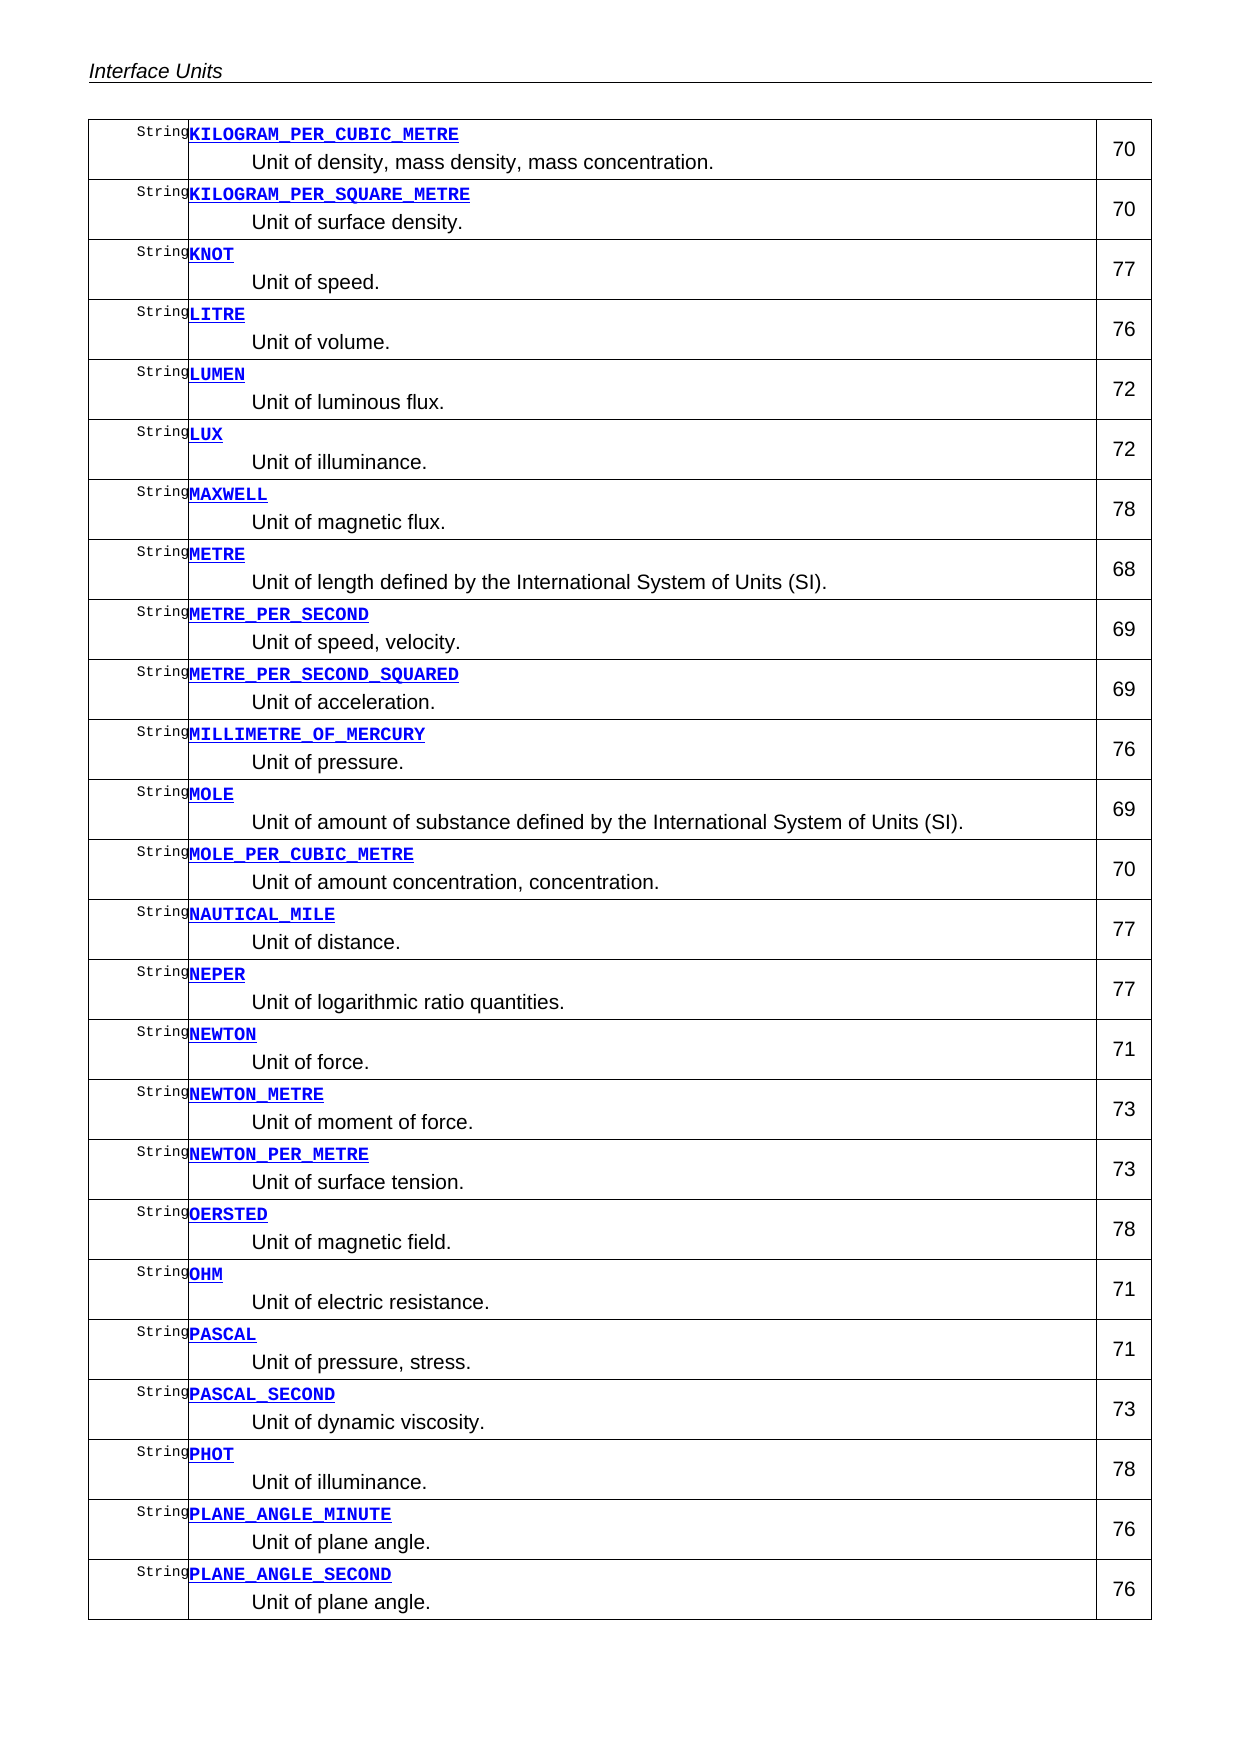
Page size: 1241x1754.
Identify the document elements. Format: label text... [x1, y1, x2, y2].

table_cell String [89, 1320, 188, 1378]
table_cell String [89, 1380, 188, 1438]
table_cell PLANE_ANGLE_SECOND Unit of plane angle. [189, 1560, 1096, 1618]
table_cell OHM Unit of electric resistance. [189, 1260, 1096, 1318]
table_cell 73 [1097, 1380, 1151, 1438]
table_cell NAUTICAL_MILE Unit of distance. [189, 900, 1096, 958]
table_cell 73 [1097, 1140, 1151, 1198]
table_cell METRE Unit of length defined by the International System of Units (SI). [189, 540, 1096, 598]
table_cell 76 [1097, 720, 1151, 778]
table_cell PHOT Unit of illuminance. [189, 1440, 1096, 1498]
table_cell String [89, 780, 188, 838]
table_cell 68 [1097, 540, 1151, 598]
table_cell String [89, 240, 188, 298]
table_cell NEPER Unit of logarithmic ratio quantities. [189, 960, 1096, 1018]
table_cell LUMEN Unit of luminous flux. [189, 360, 1096, 418]
table_cell KNOT Unit of speed. [189, 240, 1096, 298]
table_cell MILLIMETRE_OF_MERCURY Unit of pressure. [189, 720, 1096, 778]
table_cell 77 [1097, 960, 1151, 1018]
table_cell PLANE_ANGLE_MINUTE Unit of plane angle. [189, 1500, 1096, 1558]
table_cell 78 [1097, 1200, 1151, 1258]
table_cell 77 [1097, 240, 1151, 298]
table_cell 70 [1097, 180, 1151, 238]
table_cell 69 [1097, 660, 1151, 718]
table_cell LUX Unit of illuminance. [189, 420, 1096, 478]
table_cell String [89, 120, 188, 178]
table_cell 76 [1097, 300, 1151, 358]
table_cell String [89, 300, 188, 358]
table_cell String [89, 900, 188, 958]
table_cell PASCAL_SECOND Unit of dynamic viscosity. [189, 1380, 1096, 1438]
table_cell String [89, 1140, 188, 1198]
table_cell NEWTON_PER_METRE Unit of surface tension. [189, 1140, 1096, 1198]
table_cell 72 [1097, 360, 1151, 418]
table_cell String [89, 180, 188, 238]
table_cell METRE_PER_SECOND Unit of speed, velocity. [189, 600, 1096, 658]
table_cell String [89, 600, 188, 658]
table_cell 71 [1097, 1320, 1151, 1378]
table_cell KILOGRAM_PER_SQUARE_METRE Unit of surface density. [189, 180, 1096, 238]
table_cell 70 [1097, 120, 1151, 178]
table_cell 71 [1097, 1020, 1151, 1078]
table_cell 76 [1097, 1500, 1151, 1558]
table_cell 71 [1097, 1260, 1151, 1318]
table_cell MAXWELL Unit of magnetic flux. [189, 480, 1096, 538]
table_cell String [89, 1260, 188, 1318]
table_cell OERSTED Unit of magnetic field. [189, 1200, 1096, 1258]
table_cell String [89, 1200, 188, 1258]
table_cell String [89, 1020, 188, 1078]
table_cell 78 [1097, 1440, 1151, 1498]
table_cell String [89, 1440, 188, 1498]
table_cell String [89, 720, 188, 778]
table_cell NEWTON_METRE Unit of moment of force. [189, 1080, 1096, 1138]
table_cell 72 [1097, 420, 1151, 478]
table_cell String [89, 480, 188, 538]
table_cell NEWTON Unit of force. [189, 1020, 1096, 1078]
table_cell 70 [1097, 840, 1151, 898]
table_cell LITRE Unit of volume. [189, 300, 1096, 358]
table_cell String [89, 420, 188, 478]
table_cell 76 [1097, 1560, 1151, 1618]
table_cell PASCAL Unit of pressure, stress. [189, 1320, 1096, 1378]
table_cell String [89, 1500, 188, 1558]
table_cell String [89, 360, 188, 418]
table_cell KILOGRAM_PER_CUBIC_METRE Unit of density, mass density, mass concentration. [189, 120, 1096, 178]
table_cell String [89, 1080, 188, 1138]
table_cell METRE_PER_SECOND_SQUARED Unit of acceleration. [189, 660, 1096, 718]
table_cell 69 [1097, 600, 1151, 658]
table_cell 73 [1097, 1080, 1151, 1138]
table_cell String [89, 840, 188, 898]
table_cell String [89, 540, 188, 598]
table_cell MOLE_PER_CUBIC_METRE Unit of amount concentration, concentration. [189, 840, 1096, 898]
table_cell MOLE Unit of amount of substance defined by the International System of Units (SI). [189, 780, 1096, 838]
table_cell 78 [1097, 480, 1151, 538]
table_cell String [89, 660, 188, 718]
table_cell 77 [1097, 900, 1151, 958]
table_cell 69 [1097, 780, 1151, 838]
table_cell String [89, 1560, 188, 1618]
table_cell String [89, 960, 188, 1018]
